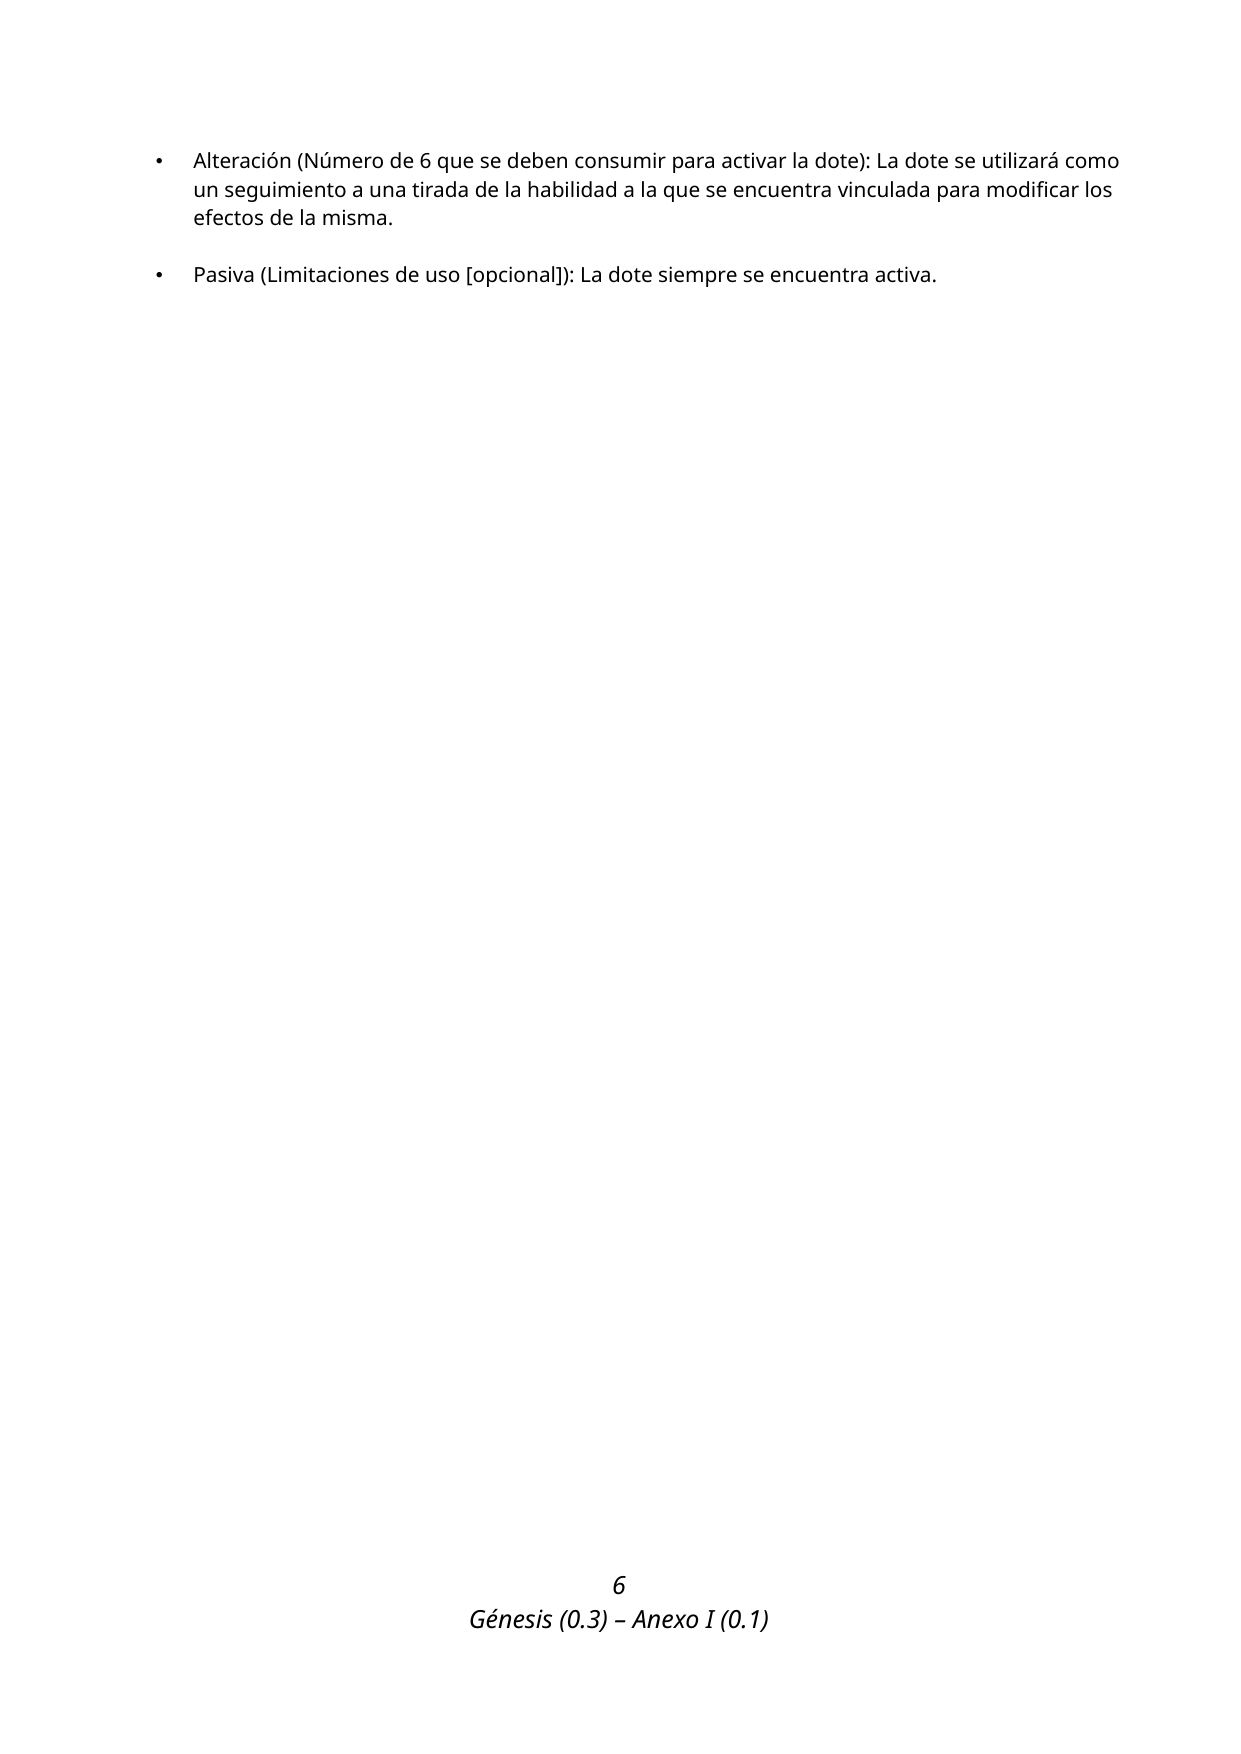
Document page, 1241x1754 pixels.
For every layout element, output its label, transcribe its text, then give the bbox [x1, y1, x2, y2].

list Alteración (Número de 6 que se deben consumir para activar la dote): La dote se utilizará como un seguimiento a una tirada de la habilidad a la que se encuentra vinculada para modificar los efectos de la misma. [156, 147, 1122, 232]
list Pasiva (Limitaciones de uso [opcional]): La dote siempre se encuentra activa. [156, 260, 1122, 289]
